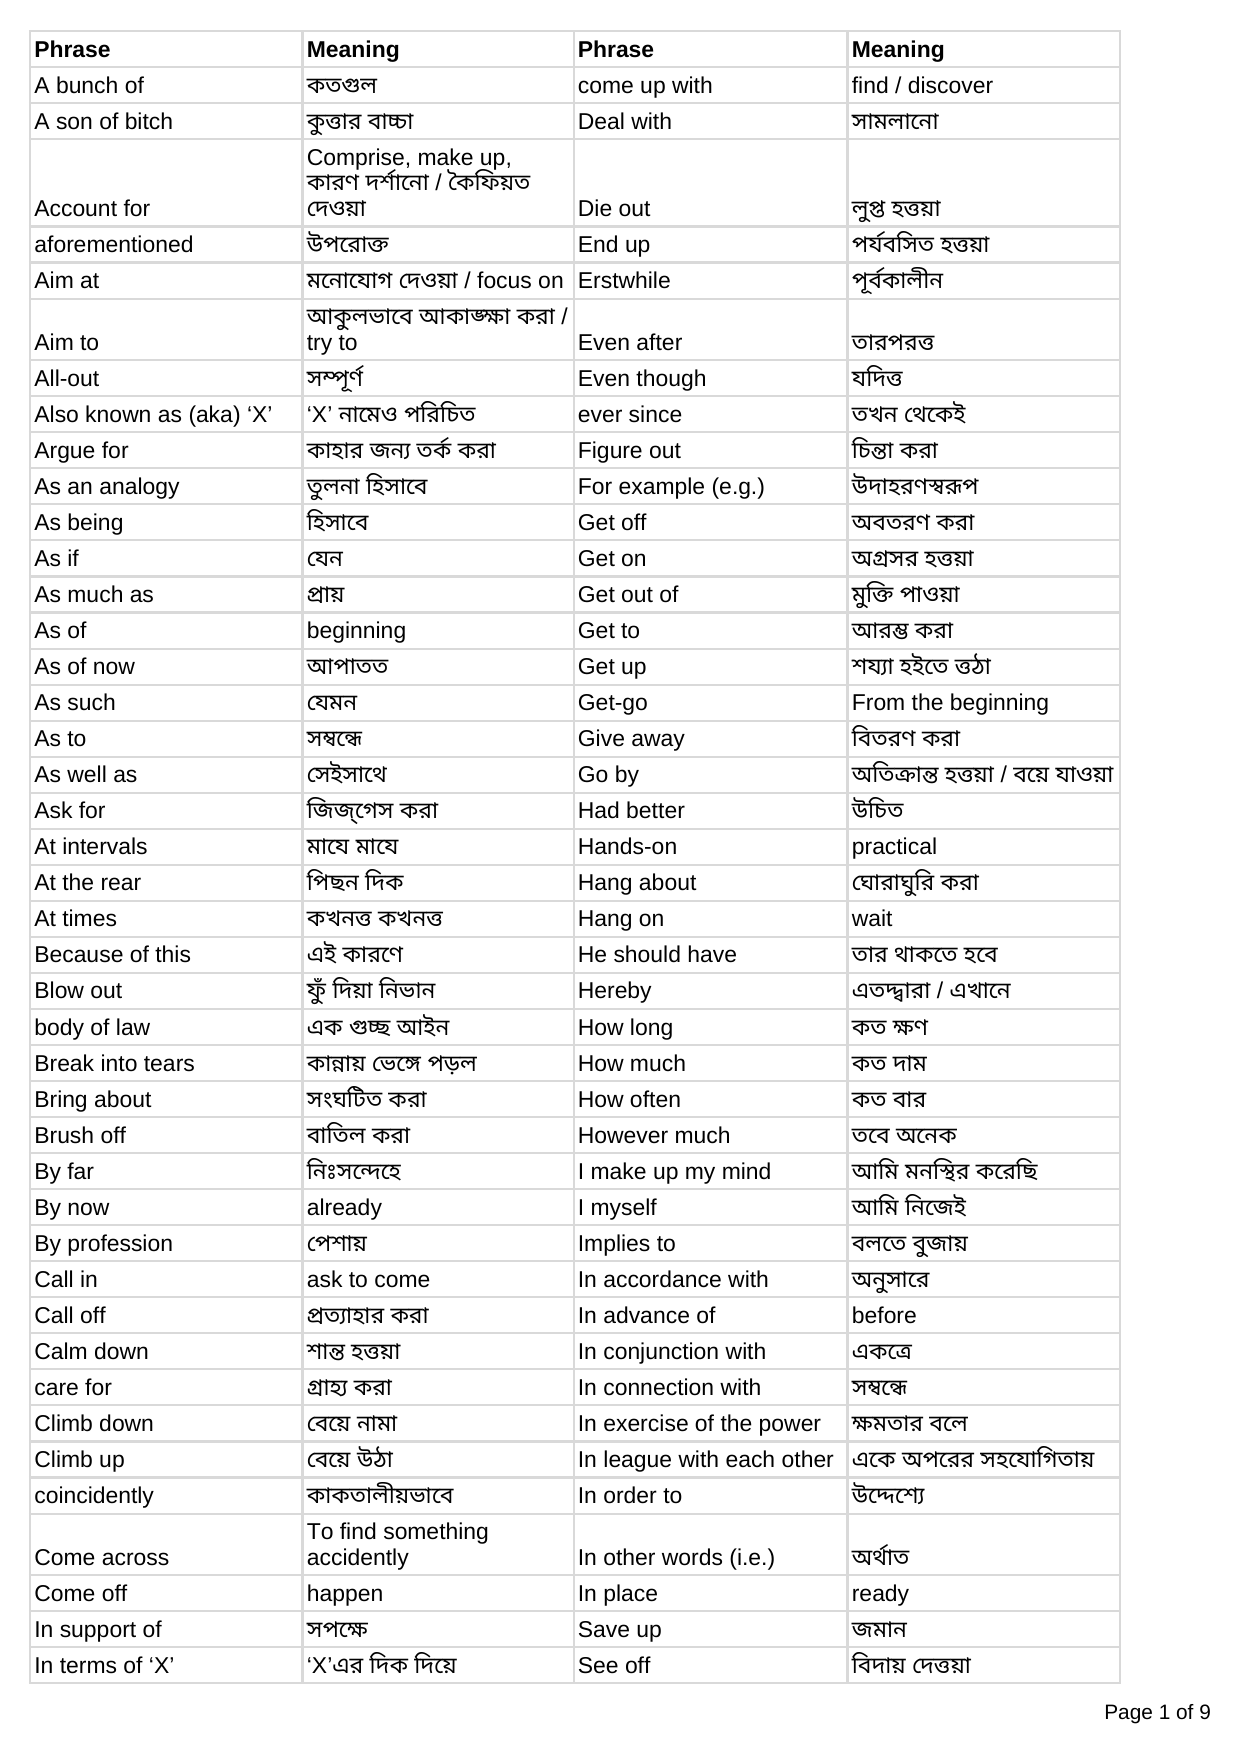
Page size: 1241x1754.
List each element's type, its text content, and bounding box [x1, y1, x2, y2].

table_cell How long [575, 1010, 846, 1044]
table_cell Get off [575, 505, 846, 539]
table_cell Erstwhile [575, 264, 846, 297]
table_cell Call off [31, 1298, 301, 1332]
table_cell Because of this [31, 938, 301, 972]
table_cell A son of bitch [31, 104, 301, 138]
table_cell ‘X’এর দিক দিয়ে [304, 1648, 573, 1682]
table_cell চিন্তা করা [849, 433, 1119, 467]
table_cell care for [31, 1370, 301, 1404]
table_cell Account for [31, 140, 301, 225]
table_cell অগ্রসর হত্তয়া [849, 541, 1119, 575]
table_cell অবতরণ করা [849, 505, 1119, 539]
table_cell As being [31, 505, 301, 539]
table_cell Get-go [575, 686, 846, 719]
table_cell happen [304, 1576, 573, 1610]
table_cell As to [31, 722, 301, 756]
table_cell কুত্তার বাচ্চা [304, 104, 573, 138]
table_cell সেইসাথে [304, 758, 573, 792]
table_cell As an analogy [31, 469, 301, 503]
table_cell ‘X’ নামেও পরিচিত [304, 397, 573, 431]
table_cell অনুসারে [849, 1262, 1119, 1296]
table_cell body of law [31, 1010, 301, 1044]
table_cell Die out [575, 140, 846, 225]
table_cell নিঃসন্দেহে [304, 1154, 573, 1188]
table_cell As of now [31, 650, 301, 683]
table_cell By far [31, 1154, 301, 1188]
table_header Phrase [31, 32, 301, 66]
table_cell Blow out [31, 974, 301, 1008]
table_cell যেন [304, 541, 573, 575]
table_cell পর্যবসিত হত্তয়া [849, 228, 1119, 261]
table_cell At intervals [31, 830, 301, 864]
table_cell লুপ্ত হত্তয়া [849, 140, 1119, 225]
table_cell Hereby [575, 974, 846, 1008]
table_cell গ্রাহ্য করা [304, 1370, 573, 1404]
table_cell সামলানো [849, 104, 1119, 138]
table_cell A bunch of [31, 68, 301, 102]
table_cell Come across [31, 1515, 301, 1574]
table_cell কাহার জন্য তর্ক করা [304, 433, 573, 467]
table_cell উচিত [849, 794, 1119, 828]
table_cell উদ্দেশ্যে [849, 1479, 1119, 1512]
table_header Meaning [849, 32, 1119, 66]
table_cell In support of [31, 1612, 301, 1646]
table_cell পিছন দিক [304, 866, 573, 900]
table_cell আকুলভাবে আকাঙ্ক্ষা করা / try to [304, 300, 573, 359]
table_cell See off [575, 1648, 846, 1682]
table_cell তার থাকতে হবে [849, 938, 1119, 972]
table_cell তারপরত্ত [849, 300, 1119, 359]
table_cell পেশায় [304, 1226, 573, 1260]
table_cell সম্পূর্ণ [304, 361, 573, 395]
table_cell Aim to [31, 300, 301, 359]
table_cell Give away [575, 722, 846, 756]
table_cell Brush off [31, 1118, 301, 1152]
table_cell All-out [31, 361, 301, 395]
table_cell Save up [575, 1612, 846, 1646]
table_cell I myself [575, 1190, 846, 1224]
table_cell Come off [31, 1576, 301, 1610]
table_cell কতগুল [304, 68, 573, 102]
table_cell Get on [575, 541, 846, 575]
table_cell aforementioned [31, 228, 301, 261]
table_cell By now [31, 1190, 301, 1224]
table_cell wait [849, 902, 1119, 936]
table_cell Ask for [31, 794, 301, 828]
table_cell As well as [31, 758, 301, 792]
table_cell Break into tears [31, 1046, 301, 1080]
table_cell জমান [849, 1612, 1119, 1646]
table_cell শয্যা হইতে ত্তঠা [849, 650, 1119, 683]
table_cell এতদ্দ্বারা / এখানে [849, 974, 1119, 1008]
table_cell সংঘটিত করা [304, 1082, 573, 1116]
table_cell আমি নিজেই [849, 1190, 1119, 1224]
table_cell Argue for [31, 433, 301, 467]
table_cell How often [575, 1082, 846, 1116]
table_cell In conjunction with [575, 1334, 846, 1368]
table_cell Calm down [31, 1334, 301, 1368]
table_cell বলতে বুজায় [849, 1226, 1119, 1260]
table_cell He should have [575, 938, 846, 972]
table_cell Get to [575, 614, 846, 647]
table_cell মনোযোগ দেওয়া / focus on [304, 264, 573, 297]
table_cell As if [31, 541, 301, 575]
table_cell already [304, 1190, 573, 1224]
table_cell কত ক্ষণ [849, 1010, 1119, 1044]
table_cell সপক্ষে [304, 1612, 573, 1646]
table_cell In advance of [575, 1298, 846, 1332]
table_cell Had better [575, 794, 846, 828]
table_cell Hands-on [575, 830, 846, 864]
table_cell Aim at [31, 264, 301, 297]
table_cell before [849, 1298, 1119, 1332]
table_cell শান্ত হত্তয়া [304, 1334, 573, 1368]
table_cell সম্বন্ধে [849, 1370, 1119, 1404]
table_cell হিসাবে [304, 505, 573, 539]
table_cell come up with [575, 68, 846, 102]
table_cell coincidently [31, 1479, 301, 1512]
table_cell practical [849, 830, 1119, 864]
table_cell কত বার [849, 1082, 1119, 1116]
table_cell উপরোক্ত [304, 228, 573, 261]
table_cell সম্বন্ধে [304, 722, 573, 756]
table_cell প্রত্যাহার করা [304, 1298, 573, 1332]
table_cell মাযে মাযে [304, 830, 573, 864]
table_cell কাকতালীয়ভাবে [304, 1479, 573, 1512]
table_cell অতিক্রান্ত হত্তয়া / বয়ে যাওয়া [849, 758, 1119, 792]
table_cell বাতিল করা [304, 1118, 573, 1152]
table_cell beginning [304, 614, 573, 647]
table_cell Get up [575, 650, 846, 683]
table_cell Climb down [31, 1406, 301, 1440]
table_cell Deal with [575, 104, 846, 138]
table_cell In connection with [575, 1370, 846, 1404]
table_cell যদিত্ত [849, 361, 1119, 395]
table_cell End up [575, 228, 846, 261]
table_cell Call in [31, 1262, 301, 1296]
table_cell Bring about [31, 1082, 301, 1116]
table_cell Hang on [575, 902, 846, 936]
table_cell As much as [31, 578, 301, 611]
table_cell Go by [575, 758, 846, 792]
table_cell In accordance with [575, 1262, 846, 1296]
table_cell Hang about [575, 866, 846, 900]
table_cell Figure out [575, 433, 846, 467]
table_cell Even after [575, 300, 846, 359]
table_cell তুলনা হিসাবে [304, 469, 573, 503]
table_cell মুক্তি পাওয়া [849, 578, 1119, 611]
table_cell As of [31, 614, 301, 647]
table_cell To find something accidently [304, 1515, 573, 1574]
table_cell কখনত্ত কখনত্ত [304, 902, 573, 936]
table_cell As such [31, 686, 301, 719]
table_cell একে অপরের সহযোগিতায় [849, 1443, 1119, 1476]
table_cell এক গুচ্ছ আইন [304, 1010, 573, 1044]
table_cell জিজ্গেস করা [304, 794, 573, 828]
table_cell How much [575, 1046, 846, 1080]
table_cell কান্নায় ভেঙ্গে পড়ল [304, 1046, 573, 1080]
table_cell কত দাম [849, 1046, 1119, 1080]
table_cell আমি মনস্থির করেছি [849, 1154, 1119, 1188]
table_cell Also known as (aka) ‘X’ [31, 397, 301, 431]
table_cell তখন থেকেই [849, 397, 1119, 431]
table_cell For example (e.g.) [575, 469, 846, 503]
table_cell In other words (i.e.) [575, 1515, 846, 1574]
table_cell In exercise of the power [575, 1406, 846, 1440]
table_header Meaning [304, 32, 573, 66]
table_cell একত্রে [849, 1334, 1119, 1368]
table_cell বিতরণ করা [849, 722, 1119, 756]
table_cell However much [575, 1118, 846, 1152]
table_cell By profession [31, 1226, 301, 1260]
table_cell আপাতত [304, 650, 573, 683]
table_cell আরম্ভ করা [849, 614, 1119, 647]
table_cell ask to come [304, 1262, 573, 1296]
table_cell যেমন [304, 686, 573, 719]
table_cell From the beginning [849, 686, 1119, 719]
table_cell উদাহরণস্বরূপ [849, 469, 1119, 503]
table_cell In order to [575, 1479, 846, 1512]
table_cell বিদায় দেত্তয়া [849, 1648, 1119, 1682]
table_cell At times [31, 902, 301, 936]
table_cell In place [575, 1576, 846, 1610]
table_cell ever since [575, 397, 846, 431]
table_cell ক্ষমতার বলে [849, 1406, 1119, 1440]
table_cell Climb up [31, 1443, 301, 1476]
table_cell Implies to [575, 1226, 846, 1260]
table_cell In terms of ‘X’ [31, 1648, 301, 1682]
table_cell In league with each other [575, 1443, 846, 1476]
table_cell প্রায় [304, 578, 573, 611]
table_cell ফুঁ দিয়া নিভান [304, 974, 573, 1008]
table_cell পূর্বকালীন [849, 264, 1119, 297]
table_cell Get out of [575, 578, 846, 611]
table_cell At the rear [31, 866, 301, 900]
table_cell Even though [575, 361, 846, 395]
table_cell বেয়ে নামা [304, 1406, 573, 1440]
table_cell find / discover [849, 68, 1119, 102]
table_cell ঘোরাঘুরি করা [849, 866, 1119, 900]
table_cell ready [849, 1576, 1119, 1610]
table_cell এই কারণে [304, 938, 573, 972]
table_cell বেয়ে উঠা [304, 1443, 573, 1476]
table_cell Comprise, make up, কারণ দর্শানো / কৈফিয়ত দেওয়া [304, 140, 573, 225]
table_cell অর্থাত [849, 1515, 1119, 1574]
table_cell I make up my mind [575, 1154, 846, 1188]
table_cell তবে অনেক [849, 1118, 1119, 1152]
table_header Phrase [575, 32, 846, 66]
